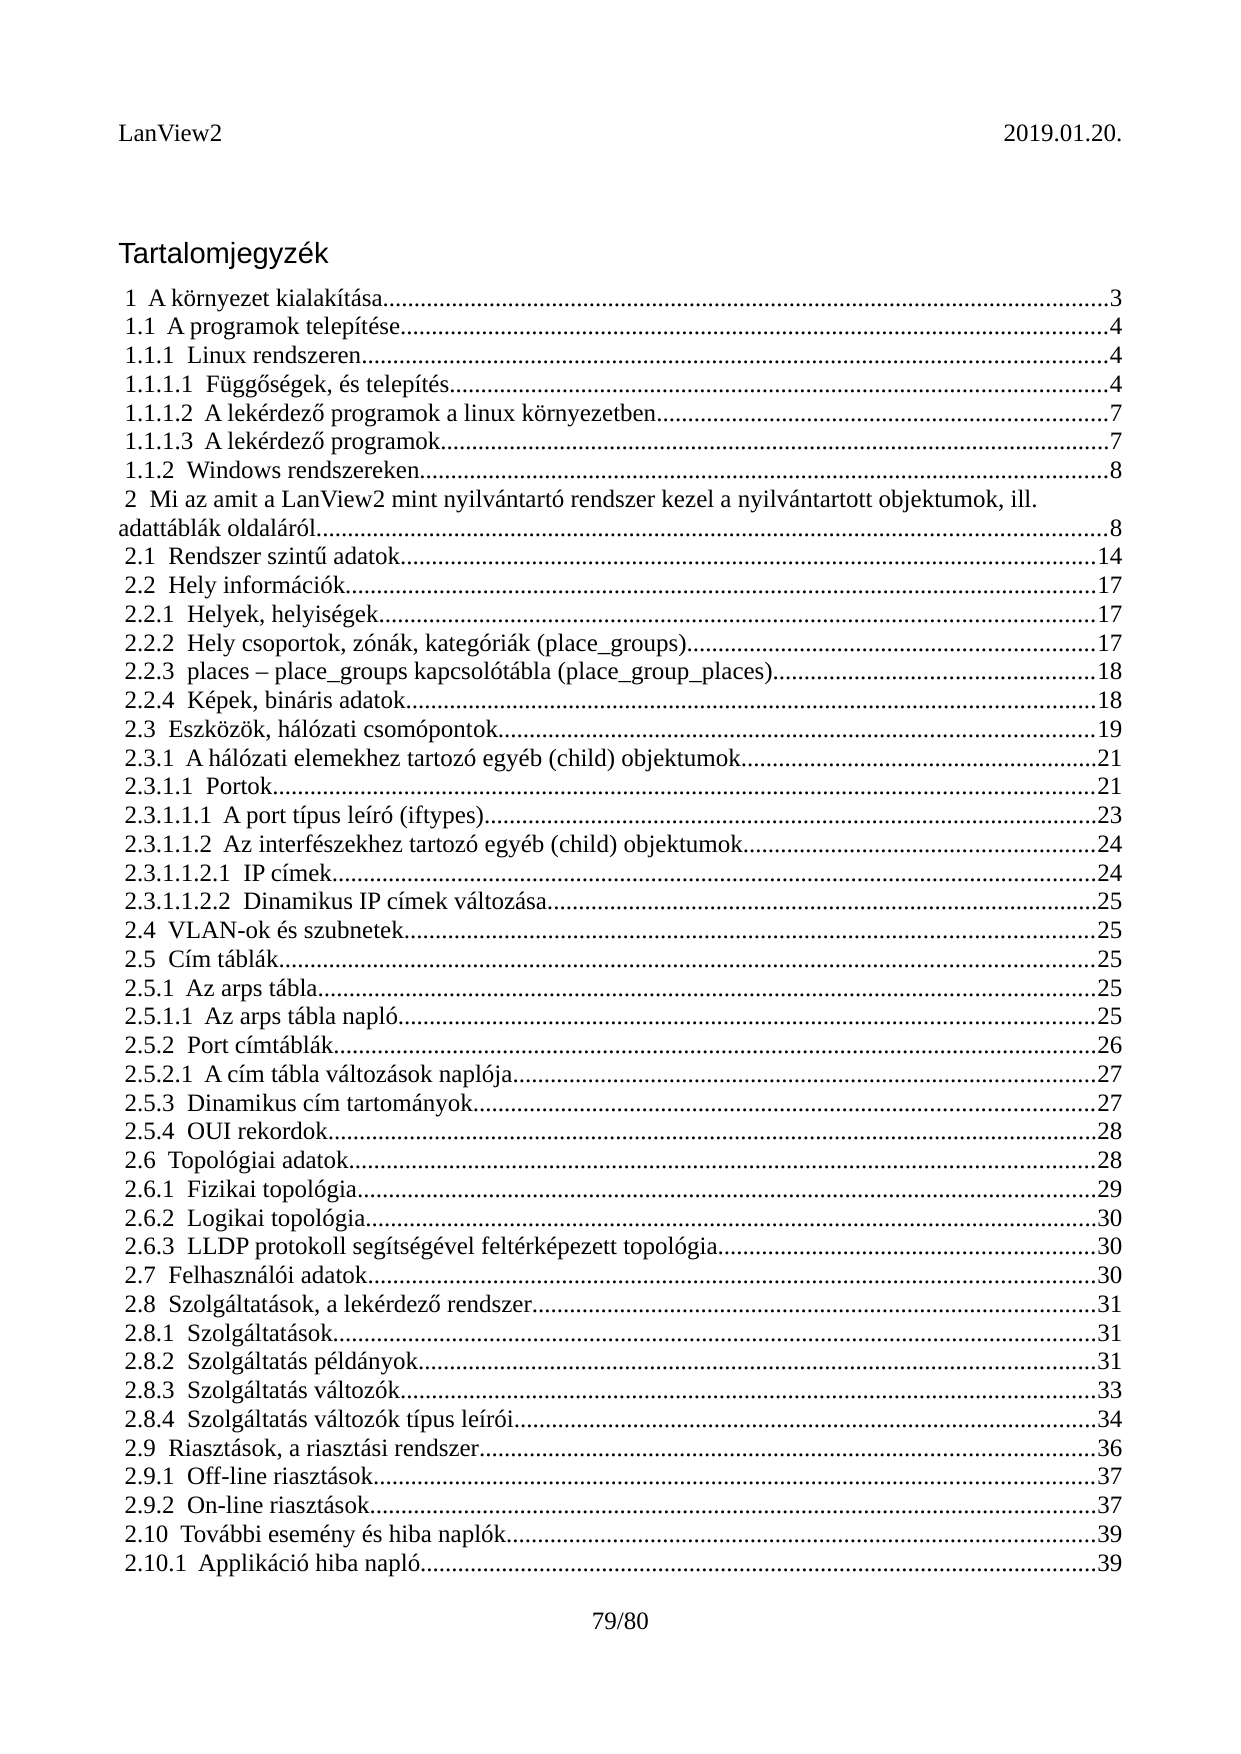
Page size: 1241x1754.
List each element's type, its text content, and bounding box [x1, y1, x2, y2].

text 1.1.2 Windows rendszereken 8 [118, 455, 1122, 484]
text 2.10 További esemény és hiba naplók 39 [118, 1519, 1122, 1548]
text 2.8.2 Szolgáltatás példányok 31 [118, 1346, 1122, 1375]
text 2.5.2.1 A cím tábla változások naplója 27 [118, 1059, 1122, 1088]
text 2.1 Rendszer szintű adatok 14 [118, 541, 1122, 570]
text 2.2.1 Helyek, helyiségek 17 [118, 599, 1122, 628]
text 2.8.3 Szolgáltatás változók 33 [118, 1375, 1122, 1404]
text 2.3.1.1 Portok 21 [118, 771, 1122, 800]
text 2.5 Cím táblák 25 [118, 944, 1122, 973]
text 1.1.1.2 A lekérdező programok a linux környezetben 7 [118, 398, 1122, 426]
text 2.5.1 Az arps tábla 25 [118, 973, 1122, 1001]
text 2.2.2 Hely csoportok, zónák, kategóriák (place_groups) 17 [118, 628, 1122, 656]
text 1.1.1.3 A lekérdező programok 7 [118, 426, 1122, 455]
text 2.5.3 Dinamikus cím tartományok 27 [118, 1088, 1122, 1116]
text 2.3.1 A hálózati elemekhez tartozó egyéb (child) objektumok 21 [118, 743, 1122, 771]
text 2.7 Felhasználói adatok 30 [118, 1260, 1122, 1289]
text 1.1 A programok telepítése 4 [118, 311, 1122, 340]
text 2.2.4 Képek, bináris adatok 18 [118, 685, 1122, 714]
text 2.3 Eszközök, hálózati csomópontok 19 [118, 714, 1122, 743]
text 2.5.1.1 Az arps tábla napló 25 [118, 1001, 1122, 1030]
text 1.1.1.1 Függőségek, és telepítés 4 [118, 369, 1122, 398]
text 2.3.1.1.2.1 IP címek 24 [118, 858, 1122, 886]
text 2.3.1.1.2.2 Dinamikus IP címek változása. 25 [118, 886, 1122, 915]
text 2.5.4 OUI rekordok 28 [118, 1116, 1122, 1145]
text 2.9.2 On-line riasztások 37 [118, 1490, 1122, 1519]
text 2.3.1.1.2 Az interfészekhez tartozó egyéb (child) objektumok 24 [118, 829, 1122, 858]
text 1 A környezet kialakítása 3 [118, 283, 1122, 311]
text 1.1.1 Linux rendszeren 4 [118, 340, 1122, 369]
text 2.6.2 Logikai topológia 30 [118, 1203, 1122, 1231]
text 2.2.3 places – place_groups kapcsolótábla (place_group_places) 18 [118, 656, 1122, 685]
text 2.6.1 Fizikai topológia 29 [118, 1174, 1122, 1203]
text 2.6 Topológiai adatok 28 [118, 1145, 1122, 1174]
text 2.9.1 Off-line riasztások 37 [118, 1461, 1122, 1490]
text 2.2 Hely információk 17 [118, 570, 1122, 599]
text 2.8 Szolgáltatások, a lekérdező rendszer 31 [118, 1289, 1122, 1318]
text 2.9 Riasztások, a riasztási rendszer 36 [118, 1433, 1122, 1461]
text 2.6.3 LLDP protokoll segítségével feltérképezett topológia 30 [118, 1231, 1122, 1260]
text 2.4 VLAN-ok és szubnetek 25 [118, 915, 1122, 944]
text 2.5.2 Port címtáblák. 26 [118, 1030, 1122, 1059]
text 2 Mi az amit a LanView2 mint nyilvántartó rendszer kezel a nyilvántartott objektumok, ill. adattáblák oldaláról. 8 [118, 484, 1122, 541]
text 2.8.4 Szolgáltatás változók típus leírói 34 [118, 1404, 1122, 1433]
text 2.8.1 Szolgáltatások 31 [118, 1318, 1122, 1346]
subtitle Tartalomjegyzék [118, 237, 1122, 270]
text 2.10.1 Applikáció hiba napló 39 [118, 1548, 1122, 1576]
text 2.3.1.1.1 A port típus leíró (iftypes) 23 [118, 800, 1122, 829]
